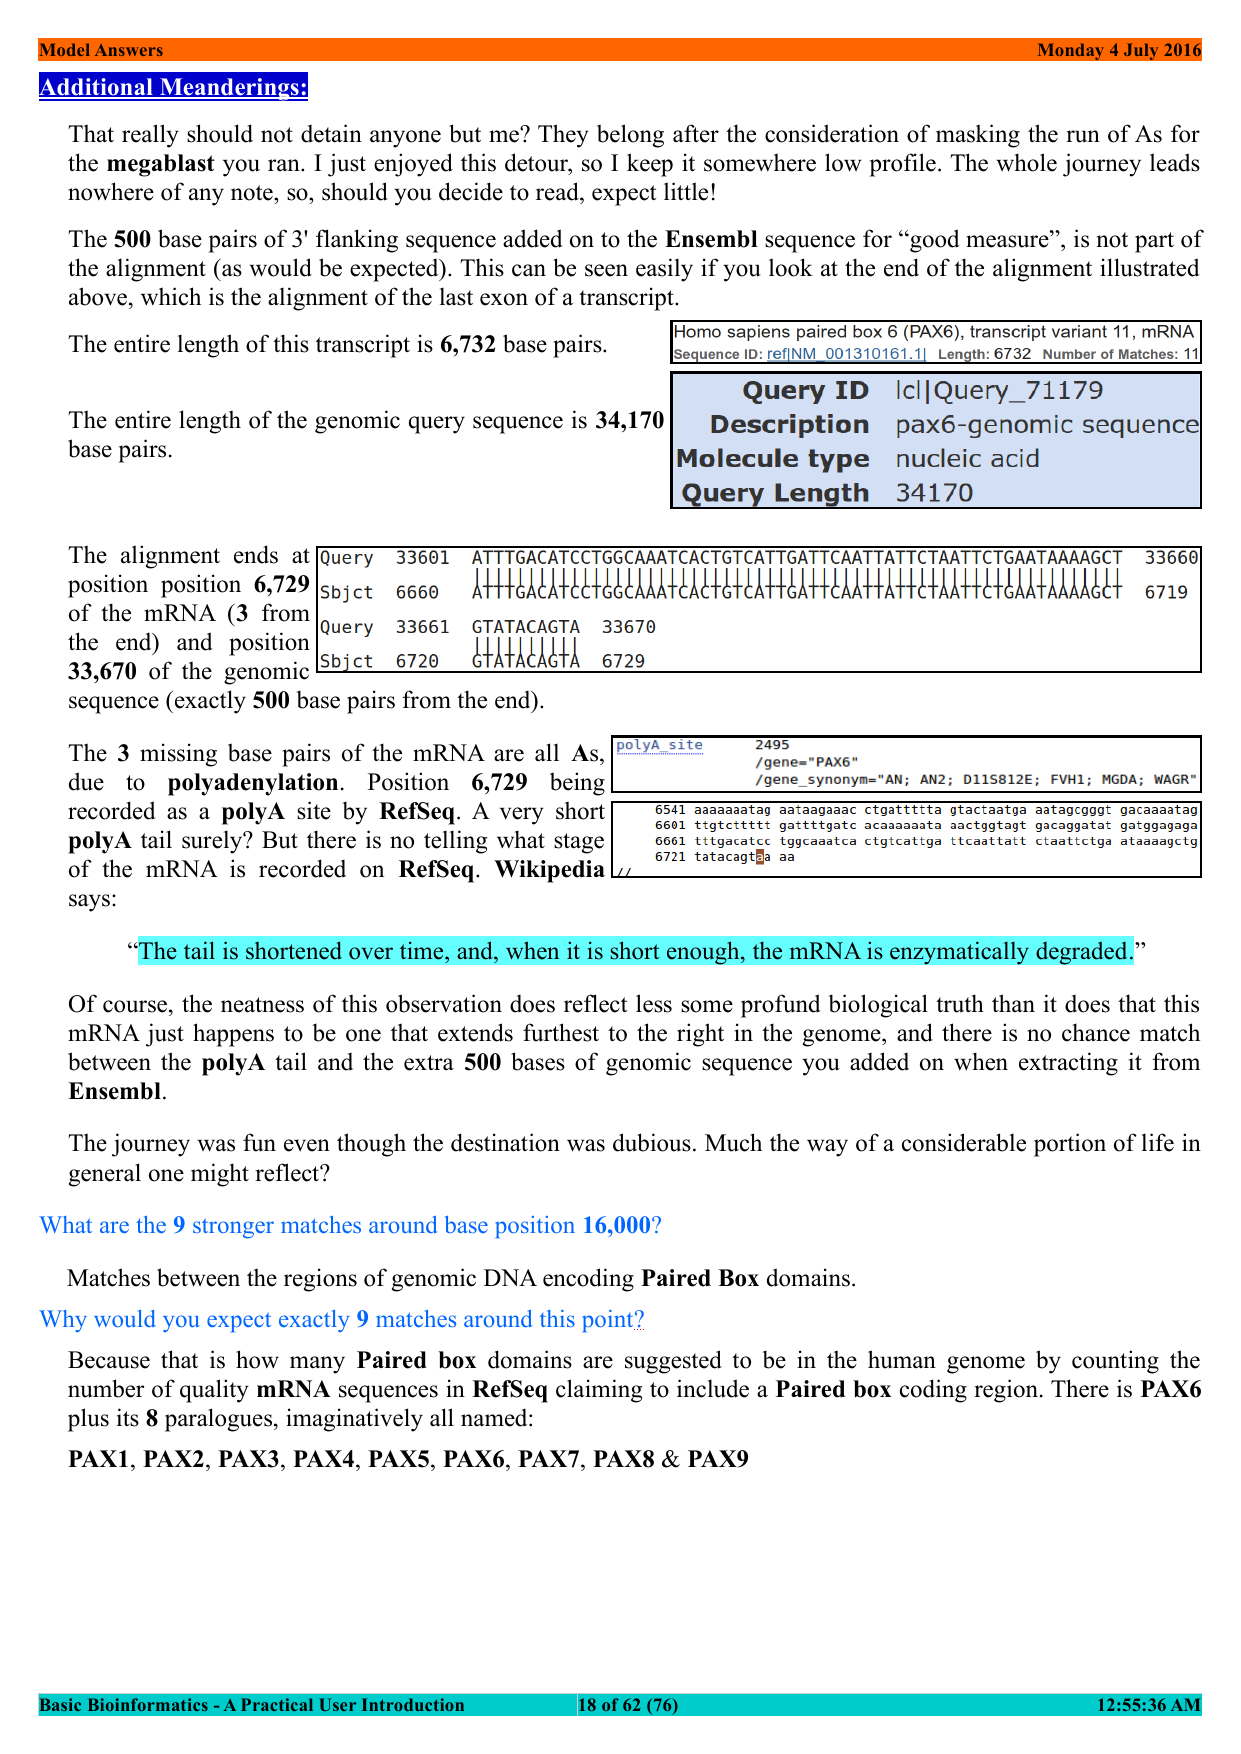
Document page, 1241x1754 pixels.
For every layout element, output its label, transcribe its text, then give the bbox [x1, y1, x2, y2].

text The 500 base pairs of 3' flanking sequence added on to the Ensembl sequence for “good measure”, is not part of the alignment (as would be expected). This can be seen easily if you look at the end of the alignment illustrated above, which is the alignment of the last exon of a transcript. [68, 224, 1202, 311]
picture [673, 374, 1200, 507]
text Why would you expect exactly 9 matches around this point? [38, 1304, 1202, 1333]
text PAX1, PAX2, PAX3, PAX4, PAX5, PAX6, PAX7, PAX8 & PAX9 [68, 1443, 1202, 1472]
picture [613, 738, 1200, 791]
picture [673, 322, 1200, 362]
picture [613, 803, 1200, 876]
text Of course, the neatness of this observation does reflect less some profund biological truth than it does that this mRNA just happens to be one that extends furthest to the right in the genome, and there is no chance match between the polyA tail and the extra 500 bases of genomic sequence you added on when extracting it from Ensembl. [68, 988, 1202, 1105]
text The entire length of the genomic query sequence is 34,170 base pairs. [68, 405, 670, 463]
text Matches between the regions of genomic DNA encoding Paired Box domains. [67, 1263, 1202, 1292]
text That really should not detain anyone but me? They belong after the consideration of masking the run of As for the megablast you ran. I just enjoyed this detour, so I keep it somewhere low profile. The whole journey leads nowhere of any note, so, should you decide to read, expect little! [68, 119, 1202, 206]
text What are the 9 stronger matches around base position 16,000? [38, 1210, 1202, 1239]
text The alignment ends at position position 6,729 of the mRNA (3 from the end) and position 33,670 of the genomic sequence (exactly 500 base pairs from the end). [68, 540, 1202, 714]
picture [318, 548, 1200, 671]
text The journey was fun even though the destination was dubious. Much the way of a considerable portion of life in general one might reflect? [68, 1128, 1202, 1186]
text Because that is how many Paired box domains are suggested to be in the human genome by counting the number of quality mRNA sequences in RefSeq claiming to include a Paired box coding region. There is PAX6 plus its 8 paralogues, imaginatively all named: [68, 1344, 1202, 1432]
text Additional Meanderings: [38, 72, 1202, 101]
text The entire length of this transcript is 6,732 base pairs. [68, 329, 670, 358]
text “The tail is shortened over time, and, when it is short enough, the mRNA is enzymatically degraded.” [127, 936, 1202, 965]
text The 3 missing base pairs of the mRNA are all As, due to polyadenylation. Position 6,729 being recorded as a polyA site by RefSeq. A very short polyA tail surely? But there is no telling what stage of the mRNA is recorded on RefSeq. Wikipedia says: [68, 738, 1202, 912]
